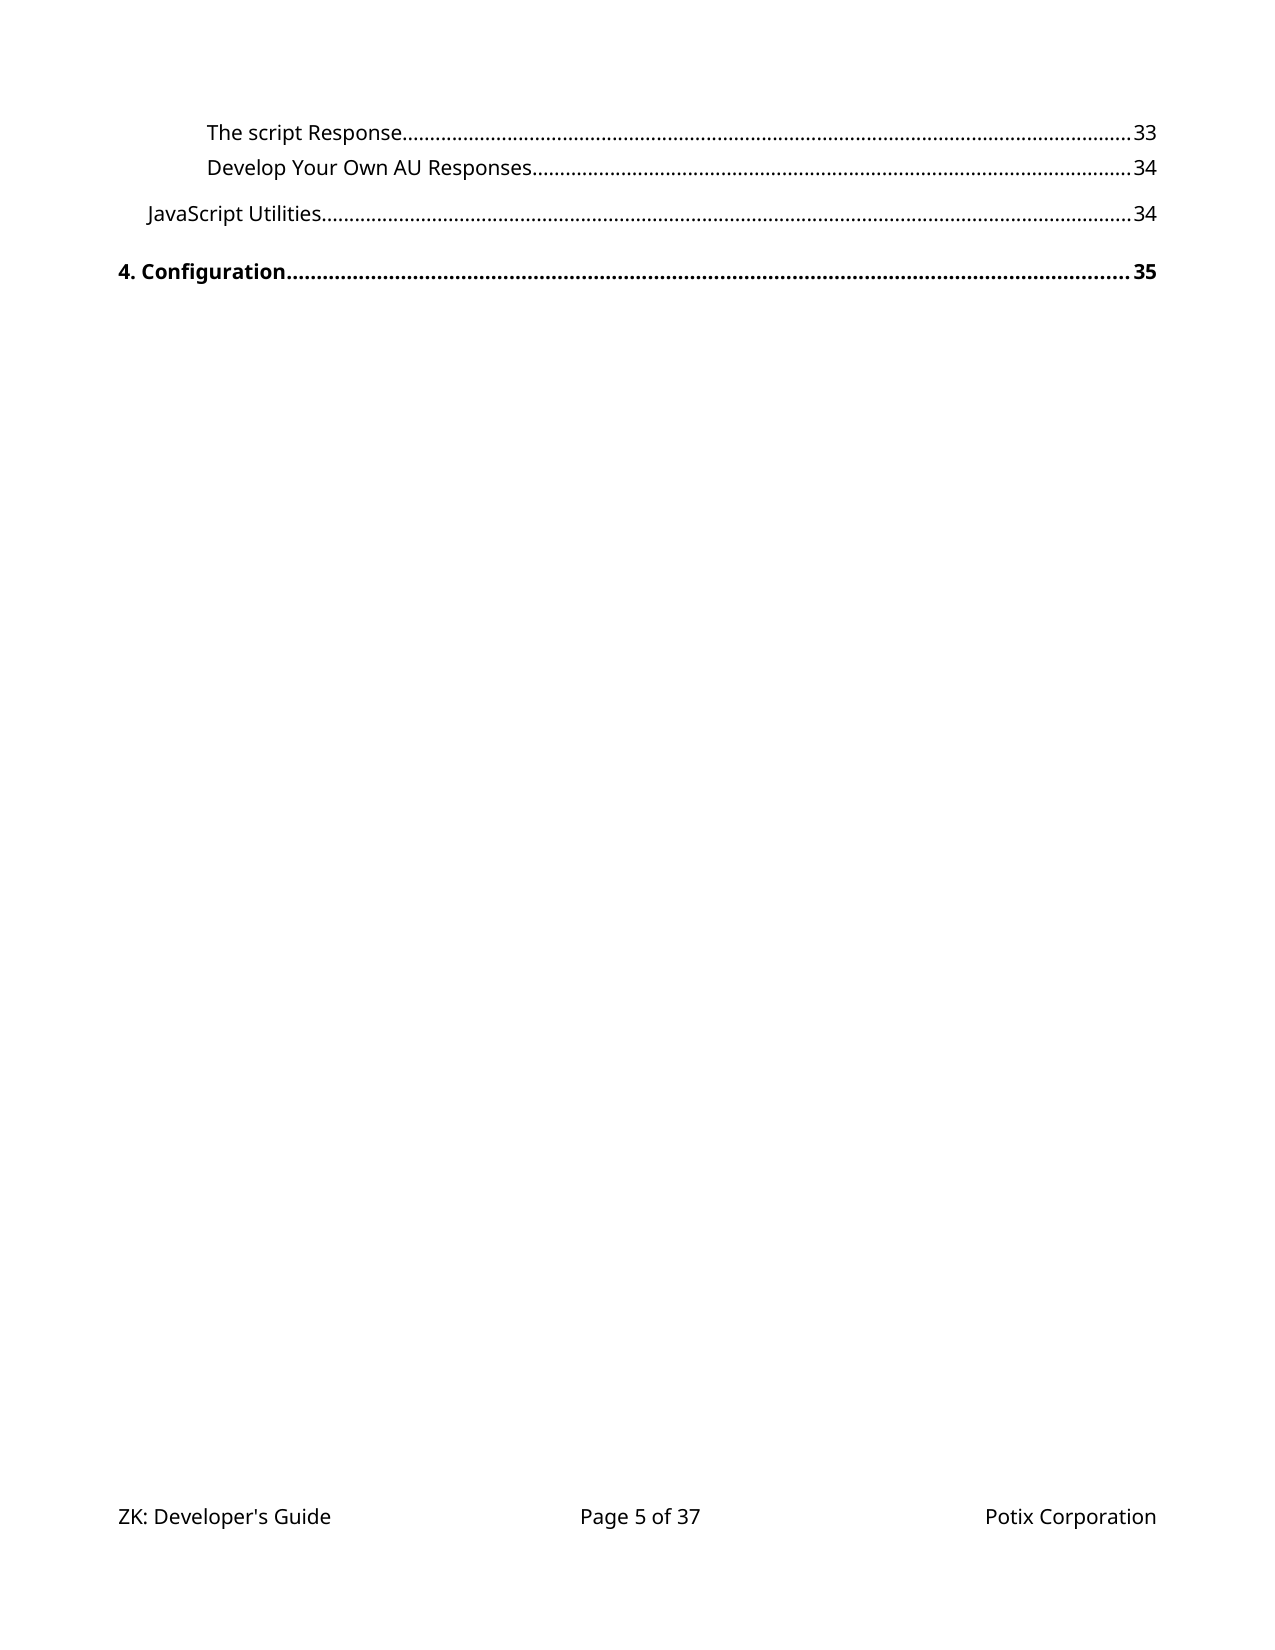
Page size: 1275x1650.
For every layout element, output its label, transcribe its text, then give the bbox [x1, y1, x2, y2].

text JavaScript Utilities 34 [148, 199, 1157, 227]
text The script Response 33 [207, 118, 1157, 146]
text Develop Your Own AU Responses 34 [207, 153, 1157, 182]
text 4. Configuration 35 [118, 257, 1157, 285]
